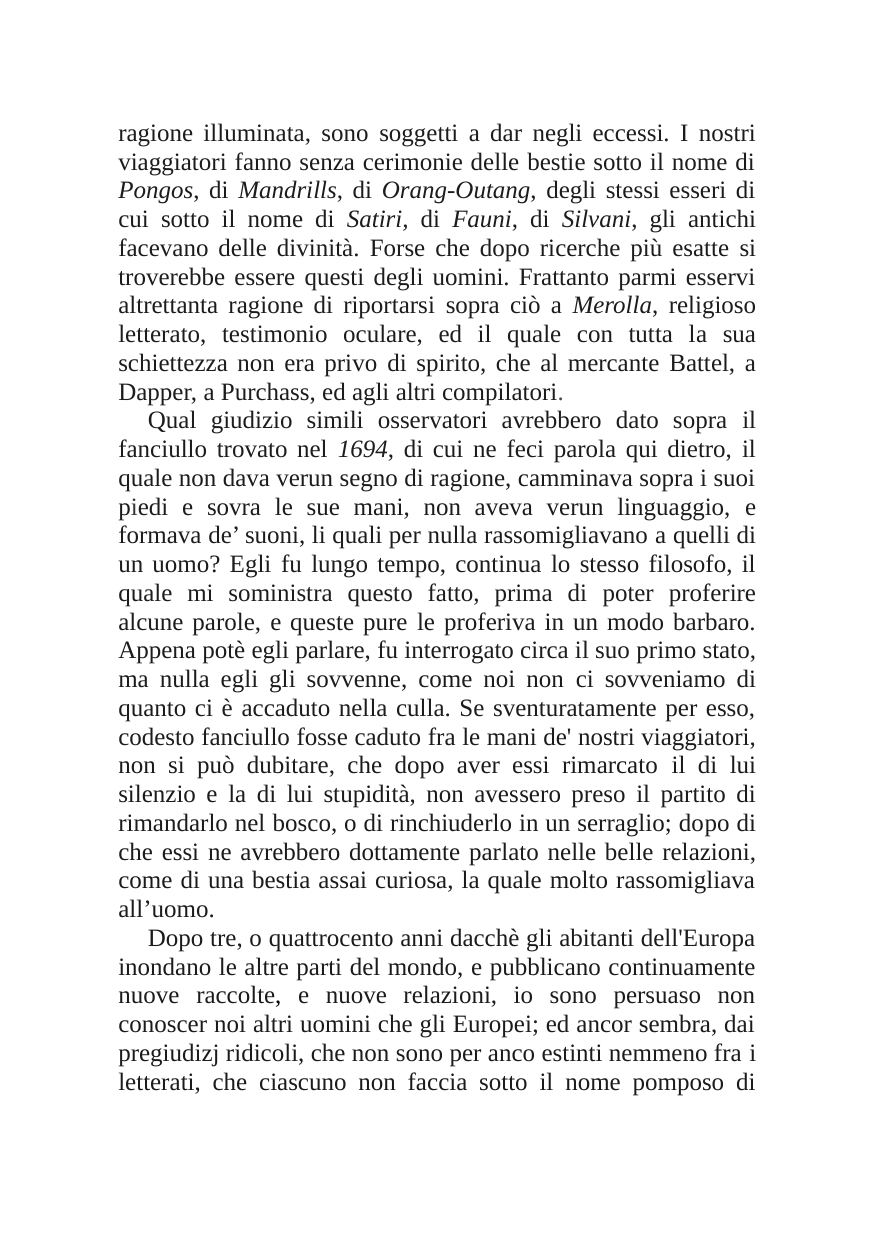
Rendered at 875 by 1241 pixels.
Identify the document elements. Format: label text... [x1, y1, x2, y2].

text ragione illuminata, sono soggetti a dar negli eccessi. I nostri viaggiatori fanno senza cerimonie delle bestie sotto il nome di Pongos, di Mandrills, di Orang-Outang, degli stessi esseri di cui sotto il nome di Satiri, di Fauni, di Silvani, gli antichi facevano delle divinità. Forse che dopo ricerche più esatte si troverebbe essere questi degli uomini. Frattanto parmi esservi altrettanta ragione di riportarsi sopra ciò a Merolla, religioso letterato, testimonio oculare, ed il quale con tutta la sua schiettezza non era privo di spirito, che al mercante Battel, a Dapper, a Purchass, ed agli altri compilatori. [118, 118, 756, 406]
text Qual giudizio simili osservatori avrebbero dato sopra il fanciullo trovato nel 1694, di cui ne feci parola qui dietro, il quale non dava verun segno di ragione, camminava sopra i suoi piedi e sovra le sue mani, non aveva verun linguaggio, e formava de’ suoni, li quali per nulla rassomigliavano a quelli di un uomo? Egli fu lungo tempo, continua lo stesso filosofo, il quale mi soministra questo fatto, prima di poter proferire alcune parole, e queste pure le proferiva in un modo barbaro. Appena potè egli parlare, fu interrogato circa il suo primo stato, ma nulla egli gli sovvenne, come noi non ci sovveniamo di quanto ci è accaduto nella culla. Se sventuratamente per esso, codesto fanciullo fosse caduto fra le mani de' nostri viaggiatori, non si può dubitare, che dopo aver essi rimarcato il di lui silenzio e la di lui stupidità, non avessero preso il partito di rimandarlo nel bosco, o di rinchiuderlo in un serraglio; dopo di che essi ne avrebbero dottamente parlato nelle belle relazioni, come di una bestia assai curiosa, la quale molto rassomigliava all’uomo. [118, 406, 756, 923]
text Dopo tre, o quattrocento anni dacchè gli abitanti dell'Europa inondano le altre parti del mondo, e pubblicano continuamente nuove raccolte, e nuove relazioni, io sono persuaso non conoscer noi altri uomini che gli Europei; ed ancor sembra, dai pregiudizj ridicoli, che non sono per anco estinti nemmeno fra i letterati, che ciascuno non faccia sotto il nome pomposo di [118, 923, 756, 1096]
